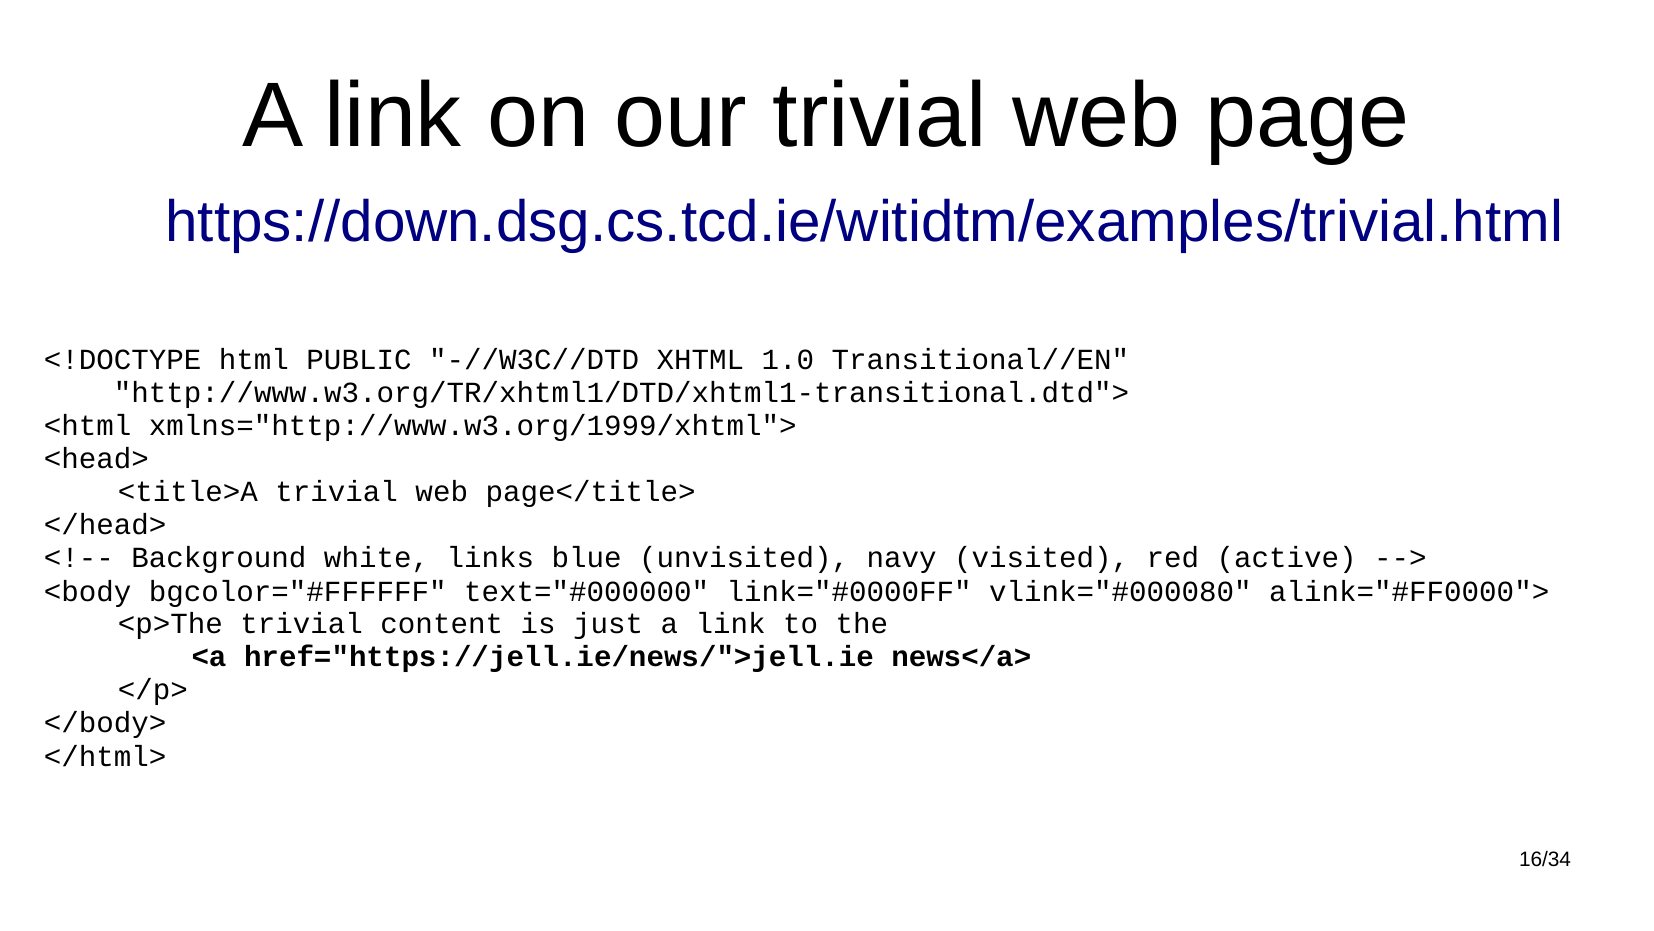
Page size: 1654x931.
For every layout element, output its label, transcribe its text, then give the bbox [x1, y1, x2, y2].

title A link on our trivial web page [82, 37, 1571, 193]
list https://down.dsg.cs.tcd.ie/witidtm/examples/trivial.html [94, 181, 1583, 338]
text_box <!DOCTYPE html PUBLIC "-//W3C//DTD XHTML 1.0 Transitional//EN" "http://www.w3.org/TR/xhtml1/DTD/xhtml1-transitional.dtd"> <html xmlns="http://www.w3.org/1999/xhtml"> <head> <title>A trivial web page</title> </head> <!-- Background white, links blue (unvisited), navy (visited), red (active) --> <body bgcolor="#FFFFFF" text="#000000" link="#0000FF" vlink="#000080" alink="#FF0000"> <p>The trivial content is just a link to the <a href="https://jell.ie/news/">jell.ie news</a> </p> </body> </html> [29, 338, 1619, 816]
